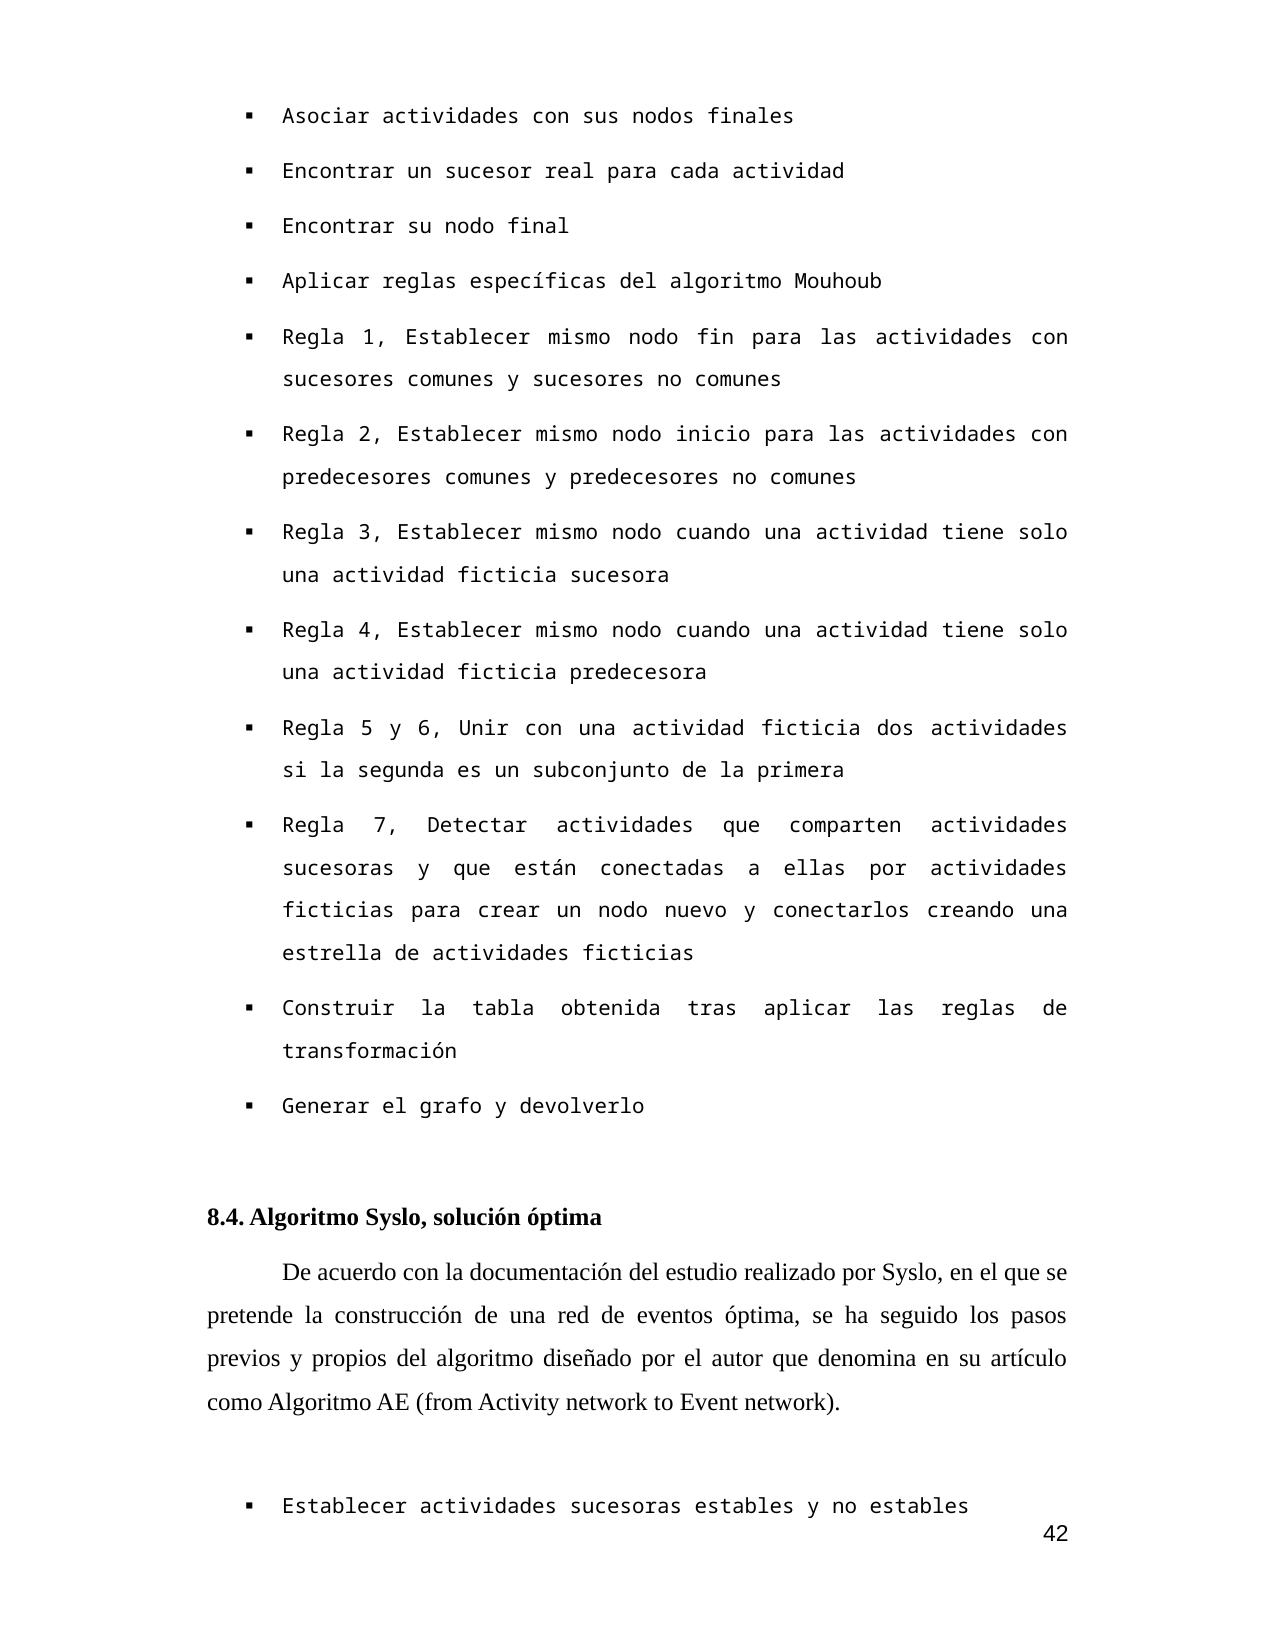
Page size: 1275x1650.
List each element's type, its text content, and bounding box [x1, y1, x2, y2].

list Regla 1, Establecer mismo nodo fin para las actividades con sucesores comunes y sucesores no comunes [244, 322, 1068, 393]
text 8.4. Algoritmo Syslo, solución óptima [207, 1202, 1068, 1230]
list Construir la tabla obtenida tras aplicar las reglas de transformación [244, 993, 1068, 1064]
list Regla 5 y 6, Unir con una actividad ficticia dos actividades si la segunda es un subconjunto de la primera [244, 713, 1068, 784]
text De acuerdo con la documentación del estudio realizado por Syslo, en el que se pretende la construcción de una red de eventos óptima, se ha seguido los pasos previos y propios del algoritmo diseñado por el autor que denomina en su artículo como Algoritmo AE (from Activity network to Event network). [207, 1257, 1068, 1415]
list Asociar actividades con sus nodos finales [244, 101, 1068, 130]
list Encontrar su nodo final [244, 212, 1068, 240]
list Regla 4, Establecer mismo nodo cuando una actividad tiene solo una actividad ficticia predecesora [244, 615, 1068, 686]
list Regla 3, Establecer mismo nodo cuando una actividad tiene solo una actividad ficticia sucesora [244, 517, 1068, 588]
list Generar el grafo y devolverlo [244, 1091, 1068, 1119]
list Establecer actividades sucesoras estables y no estables [244, 1491, 1068, 1519]
list Aplicar reglas específicas del algoritmo Mouhoub [244, 267, 1068, 295]
list Encontrar un sucesor real para cada actividad [244, 156, 1068, 185]
list Regla 7, Detectar actividades que comparten actividades sucesoras y que están conectadas a ellas por actividades ficticias para crear un nodo nuevo y conectarlos creando una estrella de actividades ficticias [244, 810, 1068, 967]
list Regla 2, Establecer mismo nodo inicio para las actividades con predecesores comunes y predecesores no comunes [244, 419, 1068, 491]
